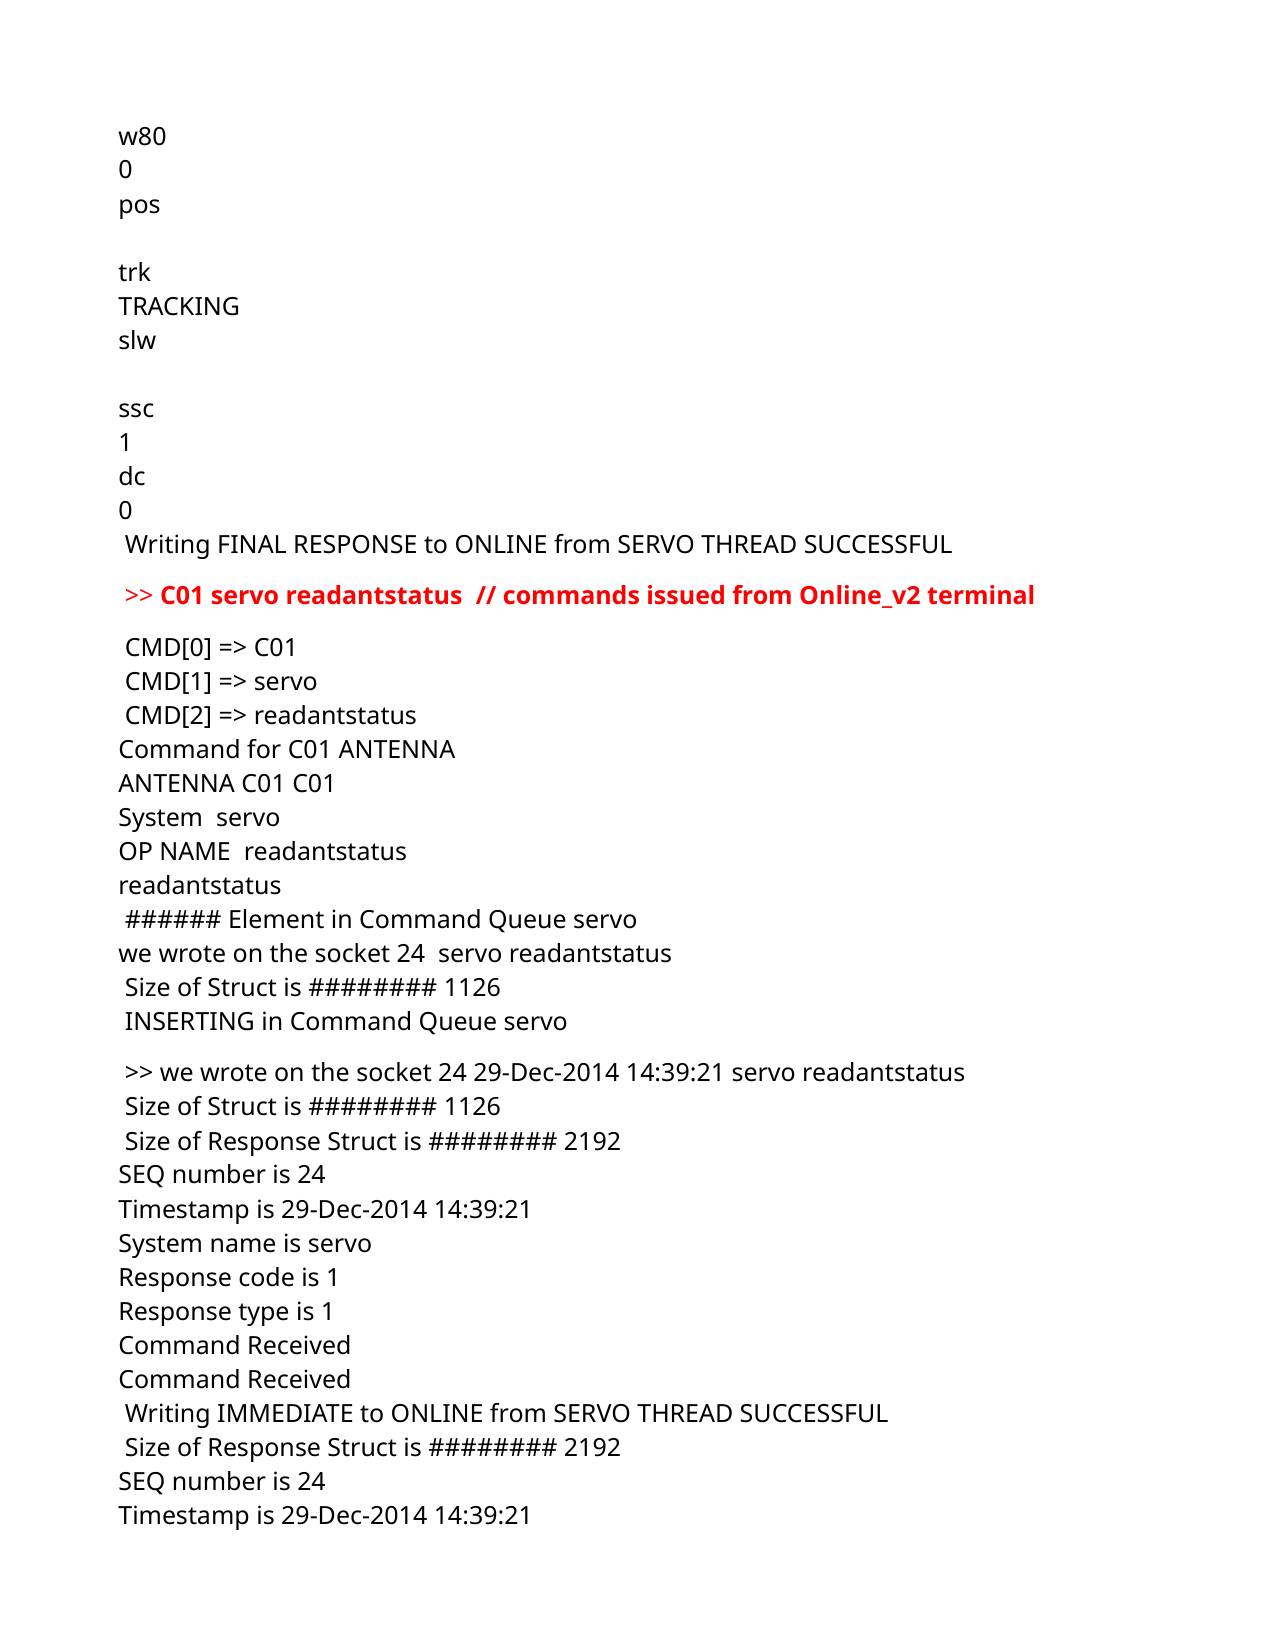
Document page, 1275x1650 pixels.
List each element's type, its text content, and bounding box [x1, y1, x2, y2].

text Timestamp is 29-Dec-2014 14:39:21 [118, 1498, 1157, 1532]
text ###### Element in Command Queue servo [118, 902, 1157, 936]
text System servo [118, 799, 1157, 833]
text TRACKING [118, 288, 1157, 322]
text INSERTING in Command Queue servo [118, 1004, 1157, 1038]
text 1 [118, 425, 1157, 459]
text readantstatus [118, 868, 1157, 902]
text CMD[2] => readantstatus [118, 697, 1157, 731]
text ssc [118, 391, 1157, 425]
text ANTENNA C01 C01 [118, 765, 1157, 799]
text w80 [118, 118, 1157, 152]
text CMD[0] => C01 [118, 629, 1157, 663]
text pos [118, 186, 1157, 220]
text Response code is 1 [118, 1259, 1157, 1293]
text >> we wrote on the socket 24 29-Dec-2014 14:39:21 servo readantstatus [118, 1055, 1157, 1089]
text CMD[1] => servo [118, 663, 1157, 697]
text 0 [118, 493, 1157, 527]
text Size of Response Struct is ######## 2192 [118, 1430, 1157, 1464]
text Size of Struct is ######## 1126 [118, 1089, 1157, 1123]
text slw [118, 322, 1157, 357]
text 0 [118, 152, 1157, 186]
text Size of Response Struct is ######## 2192 [118, 1123, 1157, 1157]
text Writing IMMEDIATE to ONLINE from SERVO THREAD SUCCESSFUL [118, 1396, 1157, 1430]
text we wrote on the socket 24 servo readantstatus [118, 936, 1157, 970]
text Command for C01 ANTENNA [118, 731, 1157, 765]
text trk [118, 254, 1157, 288]
text dc [118, 459, 1157, 493]
text SEQ number is 24 [118, 1464, 1157, 1498]
text Command Received [118, 1327, 1157, 1362]
text OP NAME readantstatus [118, 833, 1157, 868]
text System name is servo [118, 1225, 1157, 1259]
text >> C01 servo readantstatus // commands issued from Online_v2 terminal [118, 578, 1157, 612]
text Response type is 1 [118, 1293, 1157, 1327]
text SEQ number is 24 [118, 1157, 1157, 1191]
text Command Received [118, 1362, 1157, 1396]
text Size of Struct is ######## 1126 [118, 970, 1157, 1004]
text Timestamp is 29-Dec-2014 14:39:21 [118, 1191, 1157, 1225]
text Writing FINAL RESPONSE to ONLINE from SERVO THREAD SUCCESSFUL [118, 527, 1157, 561]
